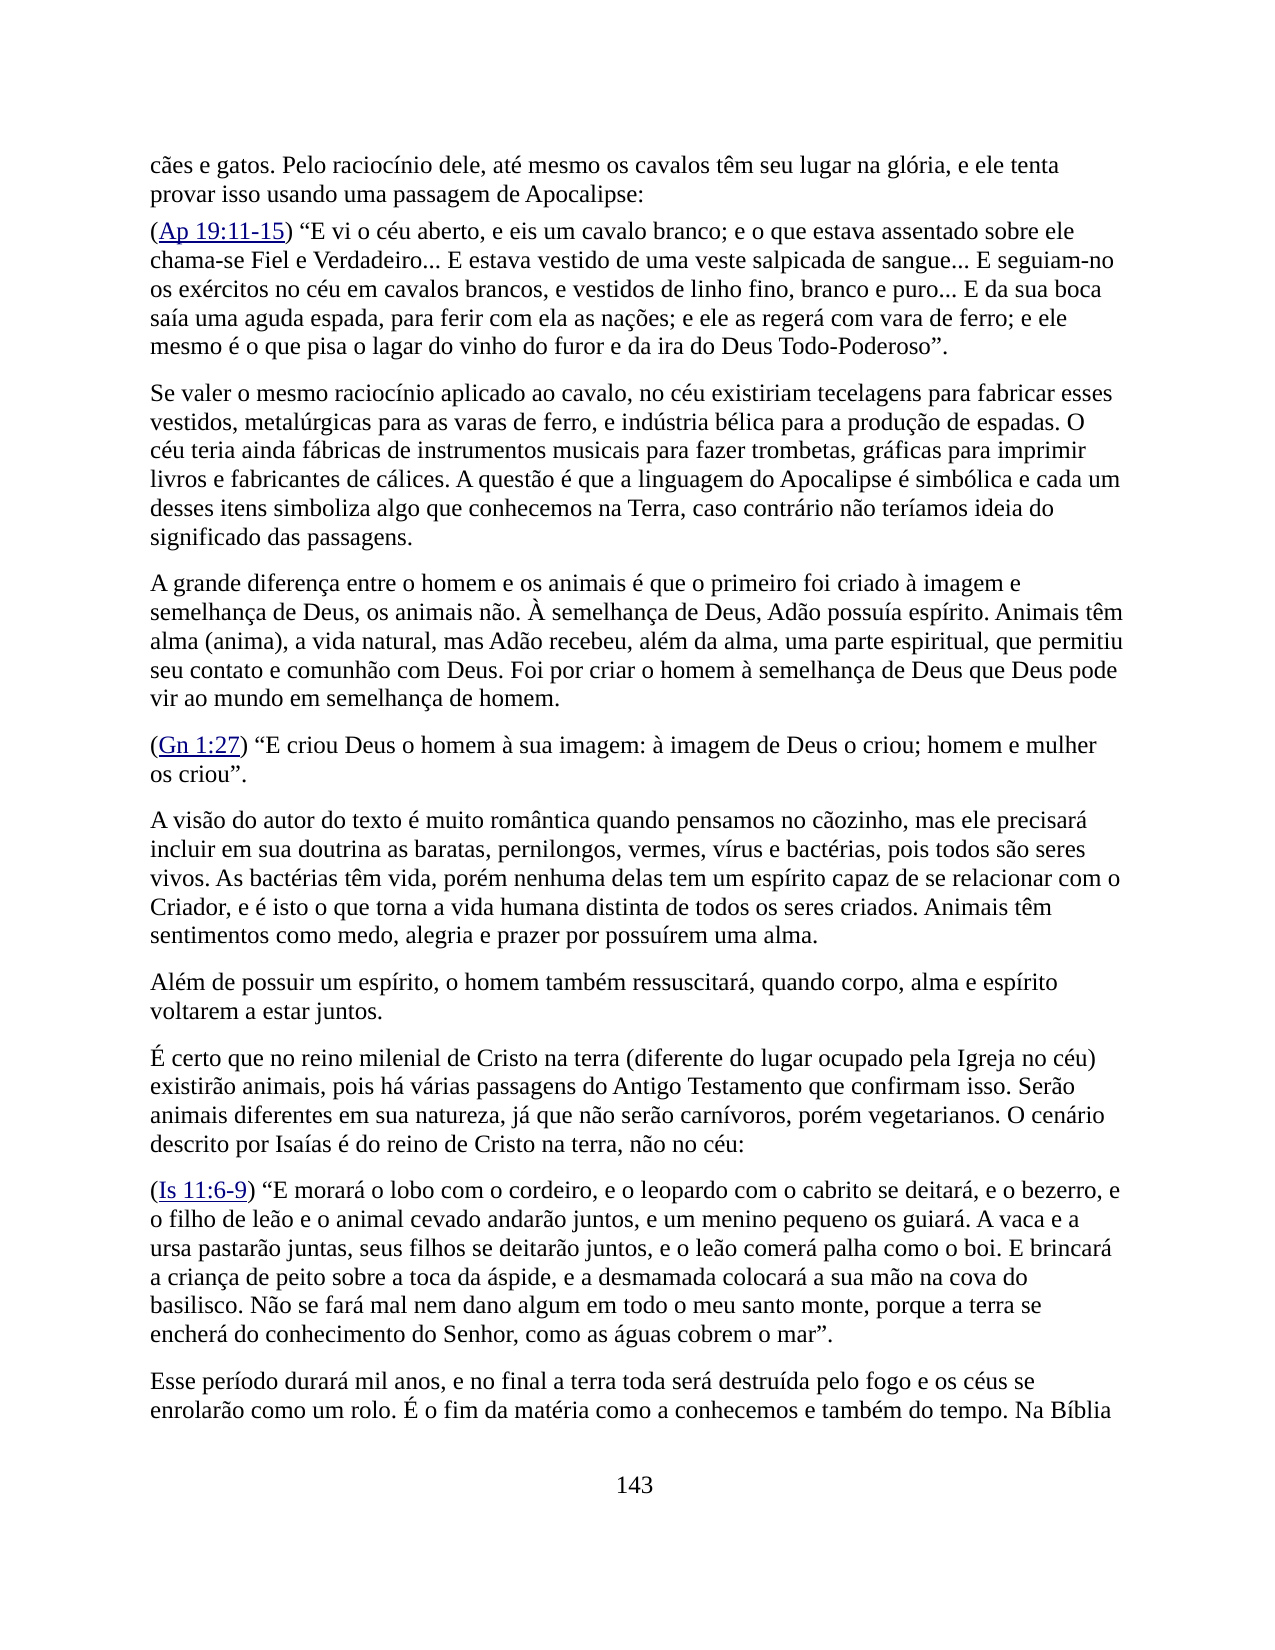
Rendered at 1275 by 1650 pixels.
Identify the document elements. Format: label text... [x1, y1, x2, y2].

text Esse período durará mil anos, e no final a terra toda será destruída pelo fogo e os céus se enrolarão como um rolo. É o fim da matéria como a conhecemos e também do tempo. Na Bíblia [150, 1366, 1125, 1423]
text A grande diferença entre o homem e os animais é que o primeiro foi criado à imagem e semelhança de Deus, os animais não. À semelhança de Deus, Adão possuía espírito. Animais têm alma (anima), a vida natural, mas Adão recebeu, além da alma, uma parte espiritual, que permitiu seu contato e comunhão com Deus. Foi por criar o homem à semelhança de Deus que Deus pode vir ao mundo em semelhança de homem. [150, 568, 1125, 712]
text (Gn 1:27) “E criou Deus o homem à sua imagem: à imagem de Deus o criou; homem e mulher os criou”. [150, 730, 1125, 788]
text É certo que no reino milenial de Cristo na terra (diferente do lugar ocupado pela Igreja no céu) existirão animais, pois há várias passagens do Antigo Testamento que confirmam isso. Serão animais diferentes em sua natureza, já que não serão carnívoros, porém vegetarianos. O cenário descrito por Isaías é do reino de Cristo na terra, não no céu: [150, 1043, 1125, 1158]
text (Is 11:6-9) “E morará o lobo com o cordeiro, e o leopardo com o cabrito se deitará, e o bezerro, e o filho de leão e o animal cevado andarão juntos, e um menino pequeno os guiará. A vaca e a ursa pastarão juntas, seus filhos se deitarão juntos, e o leão comerá palha como o boi. E brincará a criança de peito sobre a toca da áspide, e a desmamada colocará a sua mão na cova do basilisco. Não se fará mal nem dano algum em todo o meu santo monte, porque a terra se encherá do conhecimento do Senhor, como as águas cobrem o mar”. [150, 1176, 1125, 1348]
text A visão do autor do texto é muito romântica quando pensamos no cãozinho, mas ele precisará incluir em sua doutrina as baratas, pernilongos, vermes, vírus e bactérias, pois todos são seres vivos. As bactérias têm vida, porém nenhuma delas tem um espírito capaz de se relacionar com o Criador, e é isto o que torna a vida humana distinta de todos os seres criados. Animais têm sentimentos como medo, alegria e prazer por possuírem uma alma. [150, 806, 1125, 949]
text (Ap 19:11-15) “E vi o céu aberto, e eis um cavalo branco; e o que estava assentado sobre ele chama-se Fiel e Verdadeiro... E estava vestido de uma veste salpicada de sangue... E seguiam-no os exércitos no céu em cavalos brancos, e vestidos de linho fino, branco e puro... E da sua boca saía uma aguda espada, para ferir com ela as nações; e ele as regerá com vara de ferro; e ele mesmo é o que pisa o lagar do vinho do furor e da ira do Deus Todo-Poderoso”. [150, 216, 1125, 360]
text Se valer o mesmo raciocínio aplicado ao cavalo, no céu existiriam tecelagens para fabricar esses vestidos, metalúrgicas para as varas de ferro, e indústria bélica para a produção de espadas. O céu teria ainda fábricas de instrumentos musicais para fazer trombetas, gráficas para imprimir livros e fabricantes de cálices. A questão é que a linguagem do Apocalipse é simbólica e cada um desses itens simboliza algo que conhecemos na Terra, caso contrário não teríamos ideia do significado das passagens. [150, 378, 1125, 551]
text cães e gatos. Pelo raciocínio dele, até mesmo os cavalos têm seu lugar na glória, e ele tenta provar isso usando uma passagem de Apocalipse: [150, 150, 1125, 207]
text Além de possuir um espírito, o homem também ressuscitará, quando corpo, alma e espírito voltarem a estar juntos. [150, 967, 1125, 1025]
